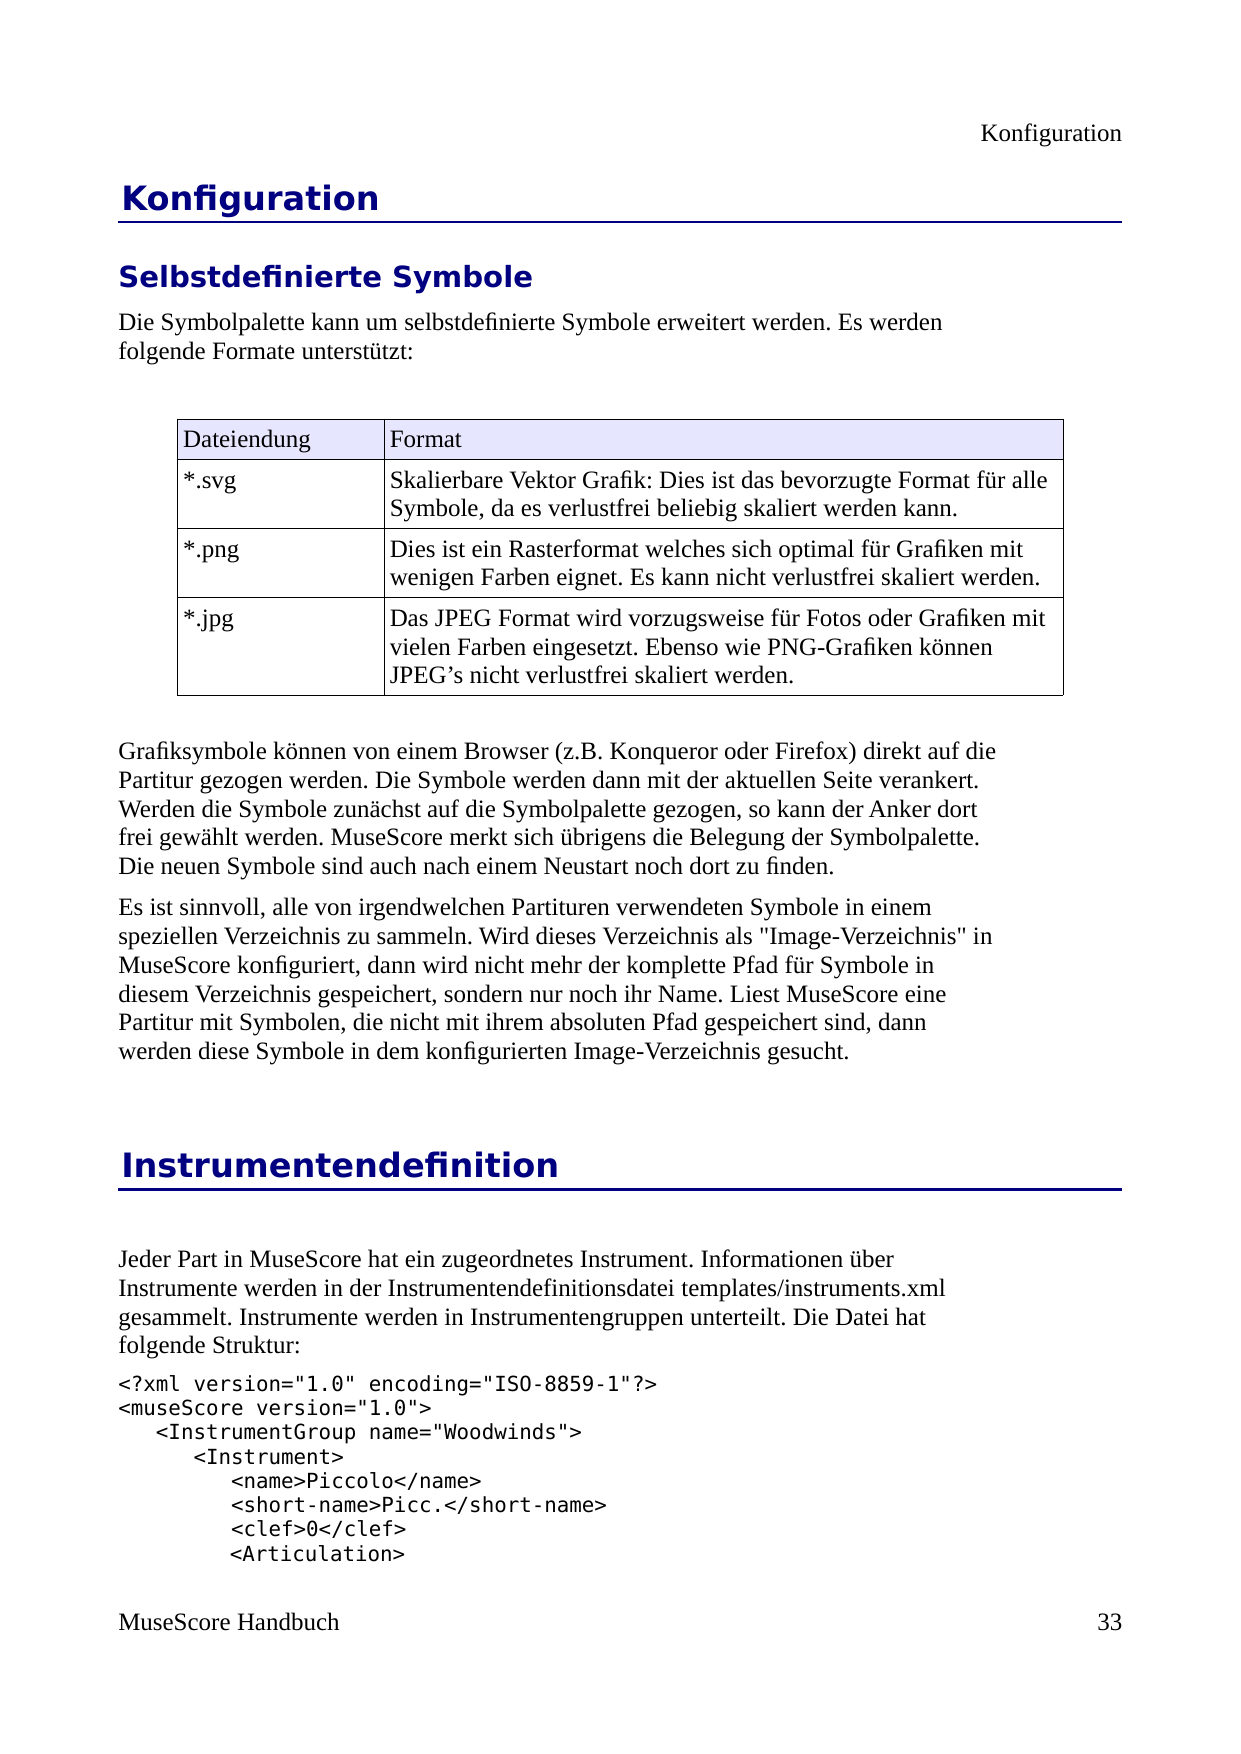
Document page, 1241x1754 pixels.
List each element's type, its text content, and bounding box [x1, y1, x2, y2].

table_header Dateiendung [178, 420, 384, 459]
table_cell *.svg [178, 460, 384, 528]
text <Articulation> [118, 1542, 1122, 1566]
text <name>Piccolo</name> [118, 1469, 1122, 1493]
subtitle Selbstdefinierte Symbole [118, 261, 1122, 295]
text Jeder Part in MuseScore hat ein zugeordnetes Instrument. Informationen über Instrumente werden in der Instrumentendefinitionsdatei templates/instruments.xml gesammelt. Instrumente werden in Instrumentengruppen unterteilt. Die Datei hat folgende Struktur: [118, 1244, 1004, 1359]
text Die Symbolpalette kann um selbstdeﬁnierte Symbole erweitert werden. Es werden folgende Formate unterstützt: [118, 307, 1004, 365]
table_header Format [385, 420, 1063, 459]
table_cell *.jpg [178, 598, 384, 695]
text <InstrumentGroup name="Woodwinds"> [118, 1420, 1122, 1445]
table_cell *.png [178, 529, 384, 597]
table_cell Dies ist ein Rasterformat welches sich optimal für Graﬁken mit wenigen Farben eignet. Es kann nicht verlustfrei skaliert werden. [385, 529, 1063, 597]
text Graﬁksymbole können von einem Browser (z.B. Konqueror oder Firefox) direkt auf die Partitur gezogen werden. Die Symbole werden dann mit der aktuellen Seite verankert. Werden die Symbole zunächst auf die Symbolpalette gezogen, so kann der Anker dort frei gewählt werden. MuseScore merkt sich übrigens die Belegung der Symbolpalette. Die neuen Symbole sind auch nach einem Neustart noch dort zu ﬁnden. [118, 736, 1004, 880]
text <?xml version="1.0" encoding="ISO-8859-1"?> [118, 1372, 1122, 1396]
table_cell Das JPEG Format wird vorzugsweise für Fotos oder Graﬁken mit vielen Farben eingesetzt. Ebenso wie PNG-Graﬁken können JPEG’s nicht verlustfrei skaliert werden. [385, 598, 1063, 695]
text <clef>0</clef> [118, 1517, 1122, 1542]
subtitle Konfiguration [118, 176, 1122, 221]
text <short-name>Picc.</short-name> [118, 1493, 1122, 1517]
text <museScore version="1.0"> [118, 1396, 1122, 1420]
text <Instrument> [118, 1445, 1122, 1469]
subtitle Instrumentendefinition [118, 1144, 1122, 1188]
table_cell Skalierbare Vektor Graﬁk: Dies ist das bevorzugte Format für alle Symbole, da es verlustfrei beliebig skaliert werden kann. [385, 460, 1063, 528]
text Es ist sinnvoll, alle von irgendwelchen Partituren verwendeten Symbole in einem speziellen Verzeichnis zu sammeln. Wird dieses Verzeichnis als "Image-Verzeichnis" in MuseScore konﬁguriert, dann wird nicht mehr der komplette Pfad für Symbole in diesem Verzeichnis gespeichert, sondern nur noch ihr Name. Liest MuseScore eine Partitur mit Symbolen, die nicht mit ihrem absoluten Pfad gespeichert sind, dann werden diese Symbole in dem konﬁgurierten Image-Verzeichnis gesucht. [118, 892, 1004, 1065]
